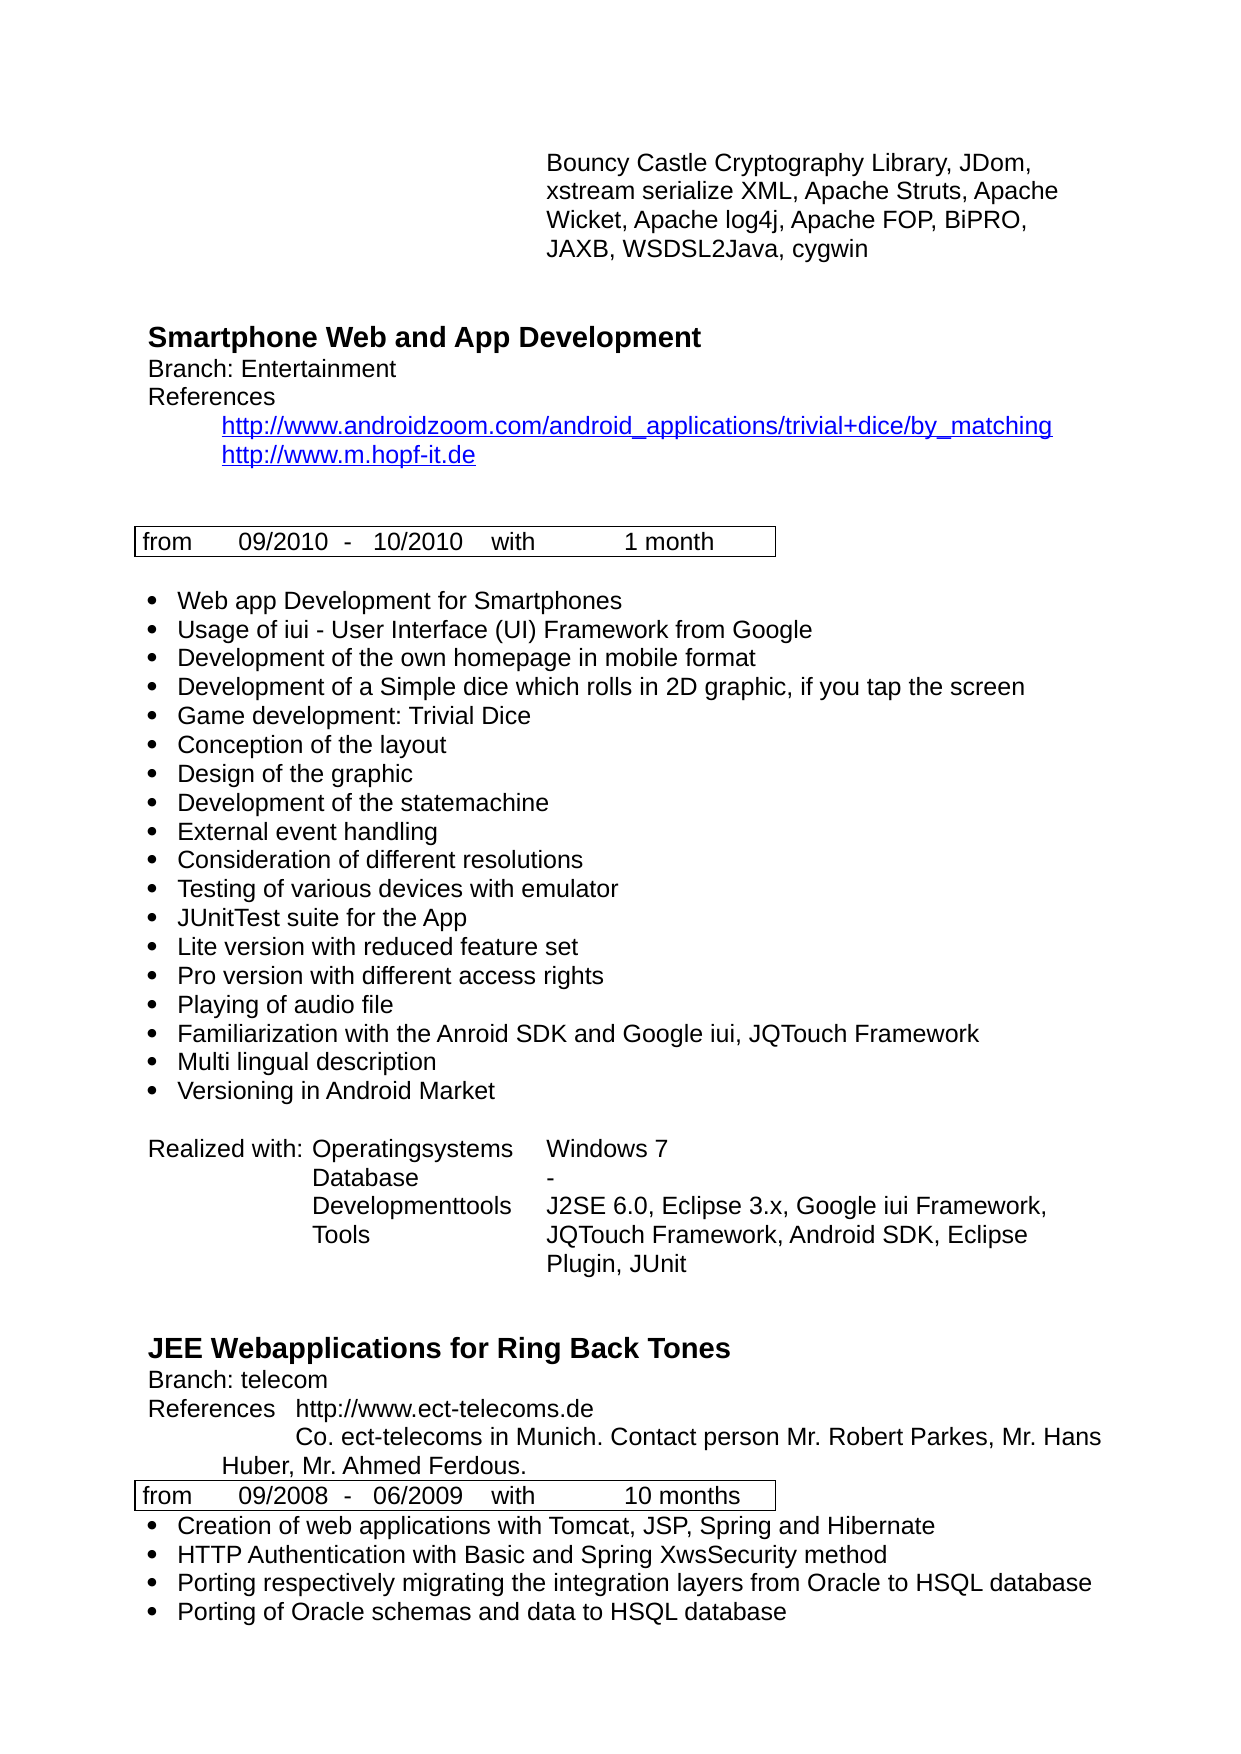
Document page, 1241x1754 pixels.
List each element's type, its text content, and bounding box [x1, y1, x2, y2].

table_cell Database [309, 1163, 543, 1191]
table_cell [145, 1191, 309, 1278]
table_header - [336, 1481, 366, 1510]
table_header from [136, 1481, 231, 1510]
list Development of the statemachine [148, 788, 1104, 817]
text Co. ect-telecoms in Munich. Contact person Mr. Robert Parkes, Mr. Hans Huber, Mr. Ahmed Ferdous. [221, 1422, 1104, 1480]
table_header Windows 7 [543, 1134, 1089, 1163]
text Smartphone Web and App Development [148, 320, 1104, 354]
text References http://www.androidzoom.com/android_applications/trivial+dice/by_matching [148, 382, 1104, 440]
list Porting respectively migrating the integration layers from Oracle to HSQL database [148, 1568, 1104, 1597]
table_header 10/2010 [366, 527, 484, 556]
table_header Realized with: [145, 1134, 309, 1163]
table_header 09/2008 [231, 1481, 336, 1510]
table_cell [309, 148, 543, 263]
table_header from [136, 527, 231, 556]
list Web app Development for Smartphones [148, 586, 1104, 614]
list Development of the own homepage in mobile format [148, 643, 1104, 672]
list Lite version with reduced feature set [148, 932, 1104, 961]
list Development of a Simple dice which rolls in 2D graphic, if you tap the screen [148, 672, 1104, 701]
table_header 10 months [617, 1481, 775, 1510]
list Design of the graphic [148, 759, 1104, 788]
text Branch: Entertainment [148, 354, 1104, 382]
list Versioning in Android Market [148, 1076, 1104, 1105]
table_cell [145, 1163, 309, 1191]
table_header 06/2009 [366, 1481, 484, 1510]
text Branch: telecom [148, 1365, 1104, 1394]
table_cell [145, 148, 309, 263]
list Testing of various devices with emulator [148, 874, 1104, 903]
list JUnitTest suite for the App [148, 903, 1104, 932]
table_cell - [543, 1163, 1089, 1191]
list Consideration of different resolutions [148, 845, 1104, 874]
table_header 09/2010 [231, 527, 336, 556]
subtitle JEE Webapplications for Ring Back Tones [148, 1331, 1104, 1365]
list Game development: Trivial Dice [148, 701, 1104, 730]
table_header with [484, 527, 617, 556]
table_header 1 month [617, 527, 775, 556]
table_header Operatingsystems [309, 1134, 543, 1163]
list Conception of the layout [148, 730, 1104, 759]
table_header - [336, 527, 366, 556]
list Familiarization with the Anroid SDK and Google iui, JQTouch Framework [148, 1018, 1104, 1047]
list Playing of audio file [148, 990, 1104, 1018]
list External event handling [148, 817, 1104, 845]
table_cell J2SE 6.0, Eclipse 3.x, Google iui Framework, JQTouch Framework, Android SDK, Eclipse Plugin, JUnit [543, 1191, 1089, 1278]
list Creation of web applications with Tomcat, JSP, Spring and Hibernate [148, 1511, 1104, 1539]
table_cell Developmenttools Tools [309, 1191, 543, 1278]
list Pro version with different access rights [148, 961, 1104, 990]
table_header with [484, 1481, 617, 1510]
text http://www.m.hopf-it.de [148, 440, 1104, 469]
list HTTP Authentication with Basic and Spring XwsSecurity method [148, 1539, 1104, 1568]
list Multi lingual description [148, 1047, 1104, 1076]
list Usage of iui - User Interface (UI) Framework from Google [148, 614, 1104, 643]
text References http://www.ect-telecoms.de [148, 1394, 1104, 1422]
table_cell Bouncy Castle Cryptography Library, JDom, xstream serialize XML, Apache Struts, Apache Wicket, Apache log4j, Apache FOP, BiPRO, JAXB, WSDSL2Java, cygwin [543, 148, 1089, 263]
list Porting of Oracle schemas and data to HSQL database [148, 1597, 1104, 1626]
